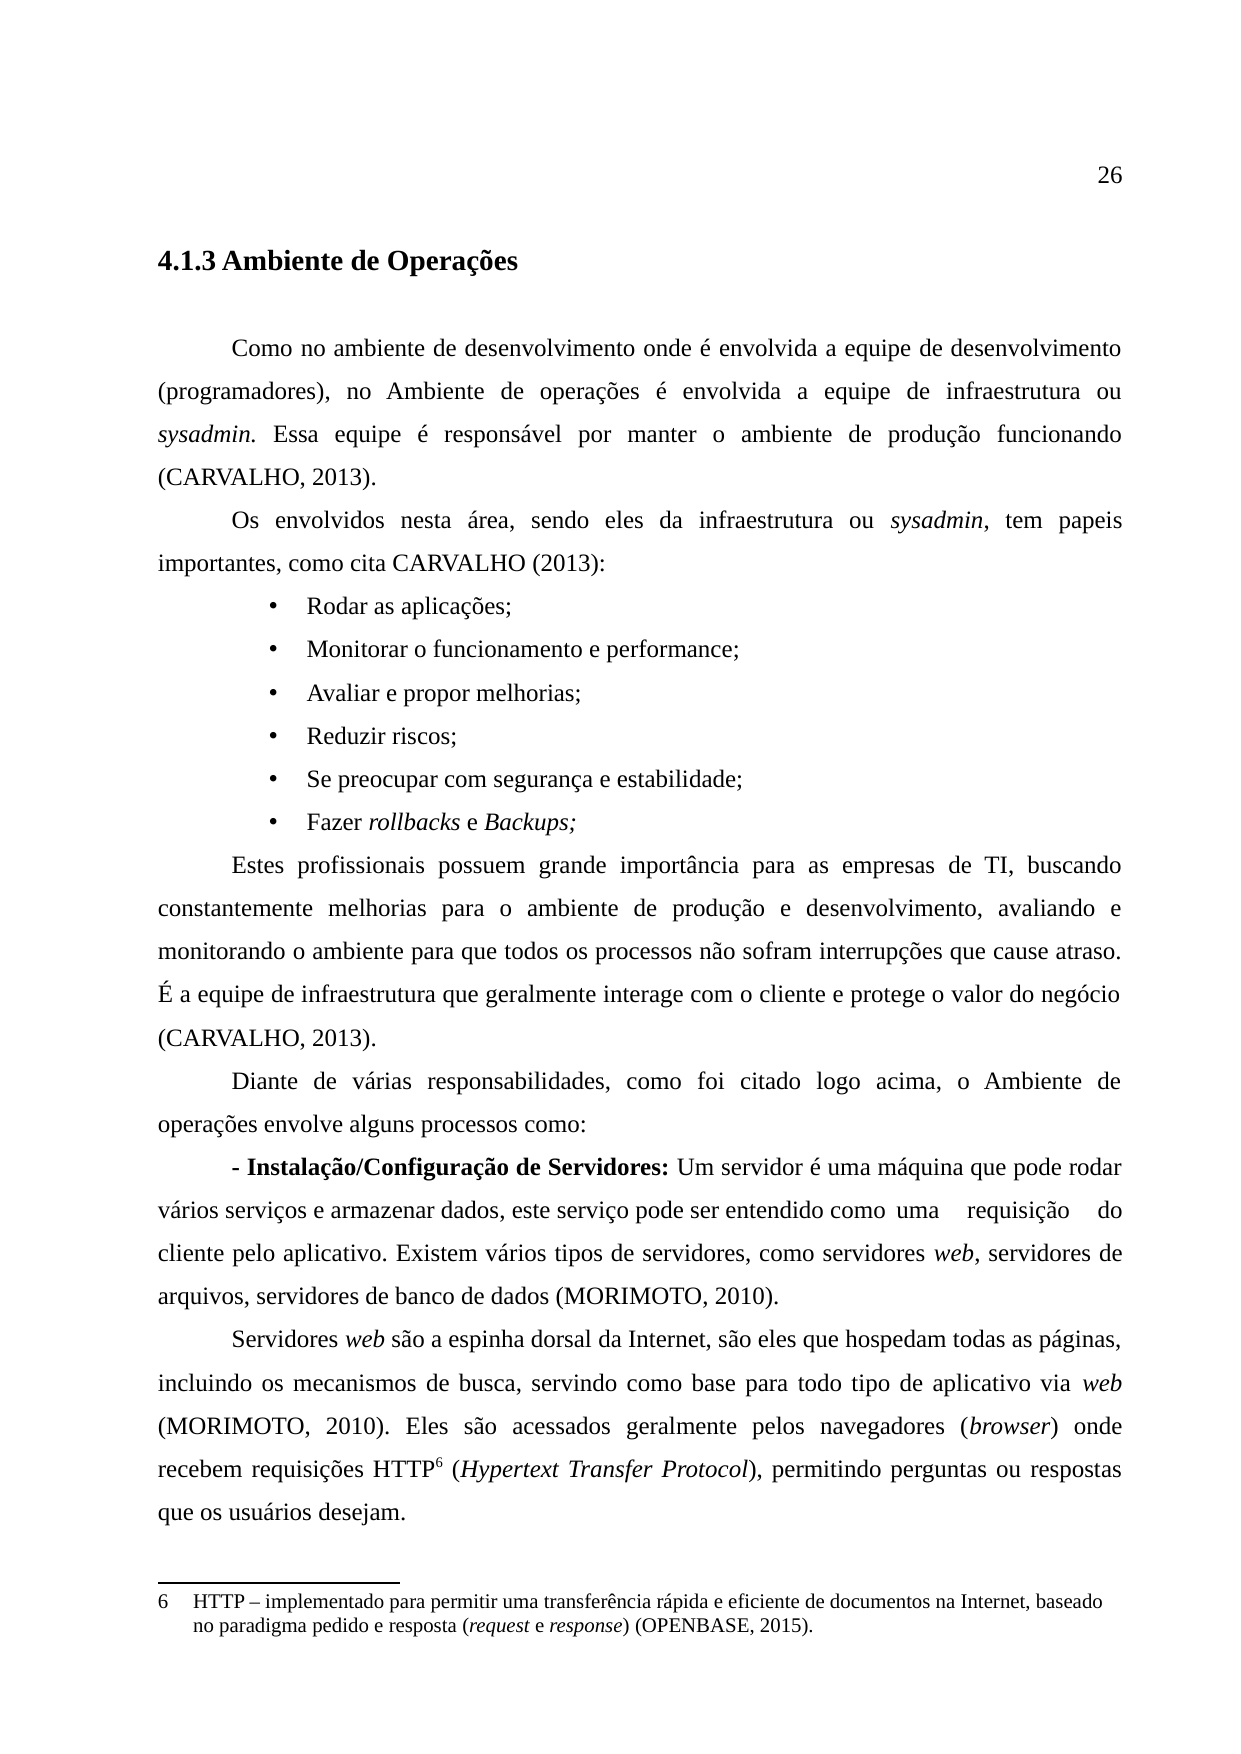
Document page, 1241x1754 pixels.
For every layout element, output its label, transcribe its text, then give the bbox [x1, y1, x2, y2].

text HTTP – implementado para permitir uma transferência rápida e eficiente de documentos na Internet, baseado no paradigma pedido e resposta (request e response) (OPENBASE, 2015). [158, 1589, 1122, 1637]
text Estes profissionais possuem grande importância para as empresas de TI, buscando constantemente melhorias para o ambiente de produção e desenvolvimento, avaliando e monitorando o ambiente para que todos os processos não sofram interrupções que cause atraso. É a equipe de infraestrutura que geralmente interage com o cliente e protege o valor do negócio (CARVALHO, 2013). [158, 850, 1122, 1051]
text - Instalação/Configuração de Servidores: Um servidor é uma máquina que pode rodar vários serviços e armazenar dados, este serviço pode ser entendido como uma requisição do cliente pelo aplicativo. Existem vários tipos de servidores, como servidores web, servidores de arquivos, servidores de banco de dados (MORIMOTO, 2010). [158, 1152, 1122, 1310]
list Se preocupar com segurança e estabilidade; [269, 764, 1122, 793]
list Monitorar o funcionamento e performance; [269, 634, 1122, 663]
text Os envolvidos nesta área, sendo eles da infraestrutura ou sysadmin, tem papeis importantes, como cita CARVALHO (2013): [158, 505, 1122, 577]
text Como no ambiente de desenvolvimento onde é envolvida a equipe de desenvolvimento (programadores), no Ambiente de operações é envolvida a equipe de infraestrutura ou sysadmin. Essa equipe é responsável por manter o ambiente de produção funcionando (CARVALHO, 2013). [158, 333, 1122, 491]
list Rodar as aplicações; [269, 591, 1122, 620]
list Fazer rollbacks e Backups; [269, 807, 1122, 836]
list Reduzir riscos; [269, 721, 1122, 749]
list Avaliar e propor melhorias; [269, 678, 1122, 706]
subtitle 4.1.3 Ambiente de Operações [158, 243, 1122, 277]
text Servidores web são a espinha dorsal da Internet, são eles que hospedam todas as páginas, incluindo os mecanismos de busca, servindo como base para todo tipo de aplicativo via web (MORIMOTO, 2010). Eles são acessados geralmente pelos navegadores (browser) onde recebem requisições HTTP (Hypertext Transfer Protocol), permitindo perguntas ou respostas que os usuários desejam. [158, 1324, 1122, 1526]
text Diante de várias responsabilidades, como foi citado logo acima, o Ambiente de operações envolve alguns processos como: [158, 1066, 1122, 1138]
